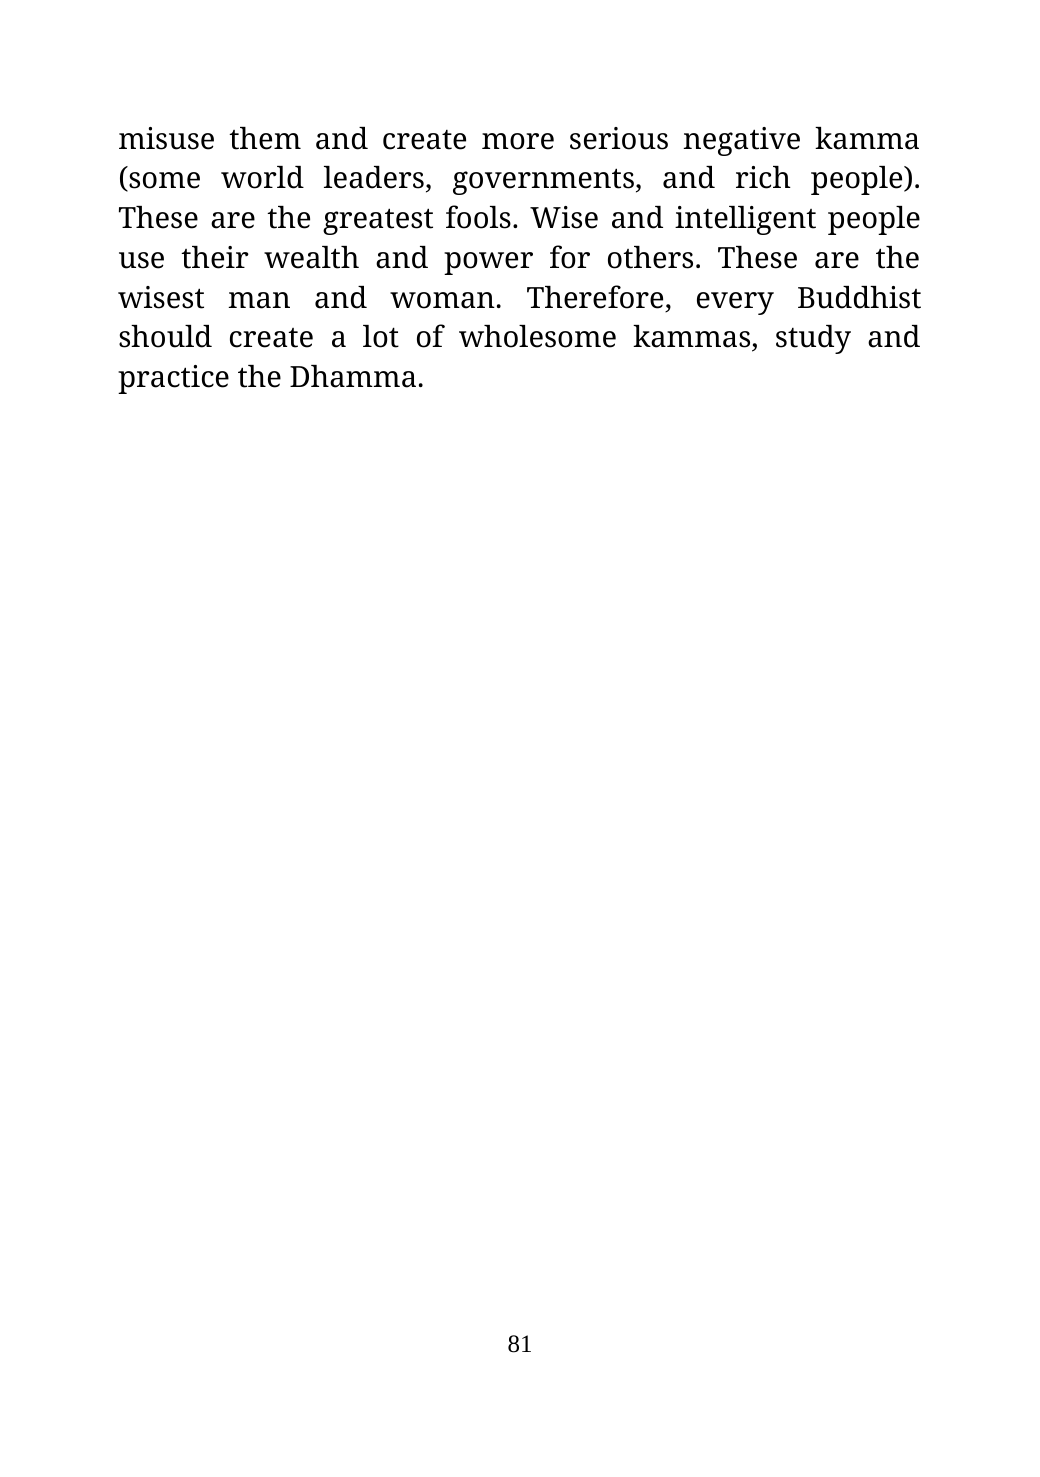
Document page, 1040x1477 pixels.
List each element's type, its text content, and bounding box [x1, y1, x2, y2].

text misuse them and create more serious negative kamma (some world leaders, governments, and rich people). These are the greatest fools. Wise and intelligent people use their wealth and power for others. These are the wisest man and woman. Therefore, every Buddhist should create a lot of wholesome kammas, study and practice the Dhamma. [118, 118, 922, 396]
